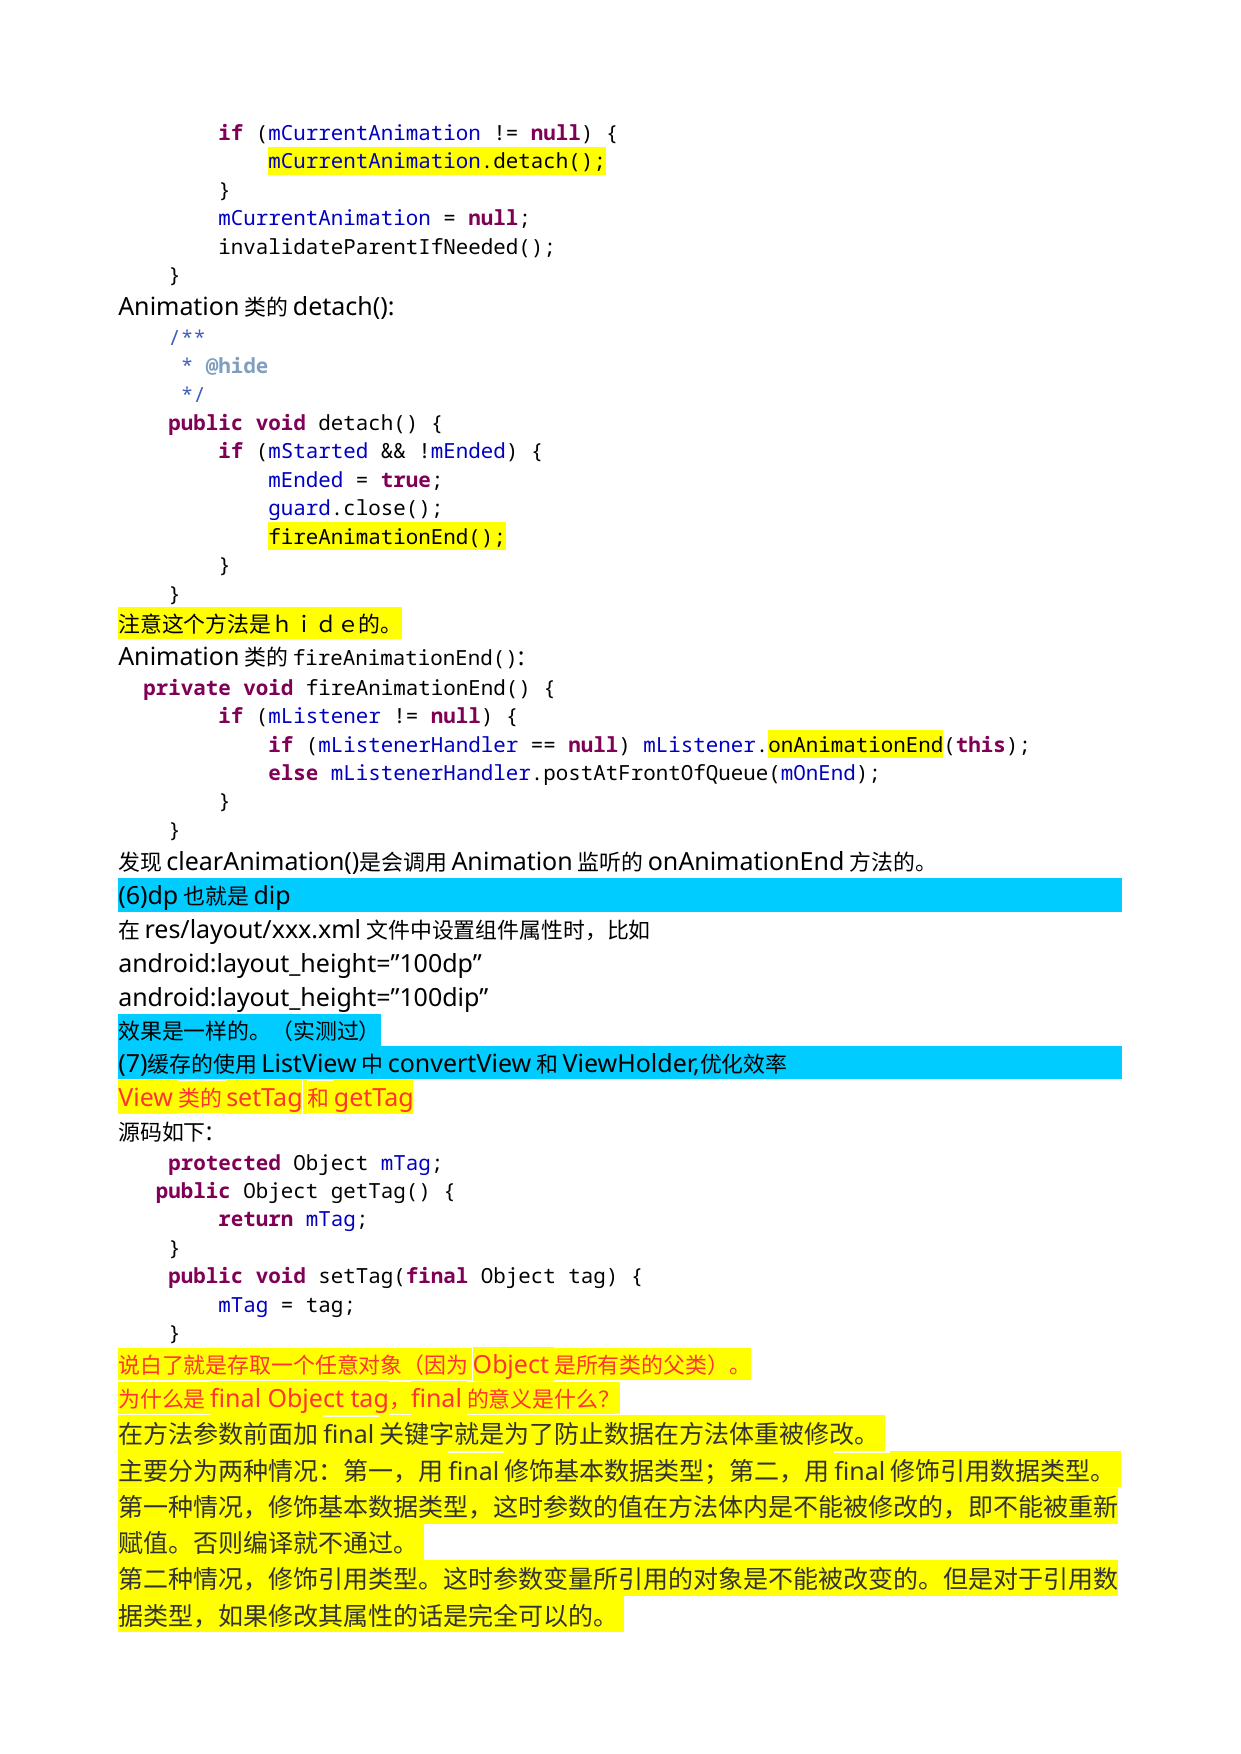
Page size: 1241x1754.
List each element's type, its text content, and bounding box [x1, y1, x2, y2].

text 为什么是final Object tag，final的意义是什么？ [118, 1381, 1122, 1415]
text 主要分为两种情况：第一，用final修饰基本数据类型；第二，用final修饰引用数据类型。 [118, 1451, 1122, 1487]
text } [118, 1318, 1122, 1347]
text 在res/layout/xxx.xml文件中设置组件属性时，比如 [118, 912, 1122, 946]
text private void fireAnimationEnd() { [118, 673, 1122, 701]
text invalidateParentIfNeeded(); [118, 232, 1122, 260]
text /** [118, 323, 1122, 351]
text else mListenerHandler.postAtFrontOfQueue(mOnEnd); [118, 758, 1122, 787]
text } [118, 260, 1122, 289]
text Animation类的detach(): [118, 289, 1122, 323]
text */ [118, 380, 1122, 408]
text if (mCurrentAnimation != null) { [118, 118, 1122, 147]
text 说白了就是存取一个任意对象（因为Object是所有类的父类）。 [118, 1347, 1122, 1381]
text 第一种情况，修饰基本数据类型，这时参数的值在方法体内是不能被修改的，即不能被重新赋值。否则编译就不通过。 [118, 1487, 1122, 1560]
text if (mListenerHandler == null) mListener.onAnimationEnd(this); [118, 730, 1122, 758]
text mEnded = true; [118, 465, 1122, 493]
text mTag = tag; [118, 1290, 1122, 1318]
text 注意这个方法是ｈｉｄｅ的。 [118, 607, 1122, 639]
text (7)缓存的使用ListView中convertView和ViewHolder,优化效率 [118, 1046, 1122, 1079]
text 效果是一样的。（实测过） [118, 1014, 1122, 1046]
text 发现clearAnimation()是会调用Animation监听的onAnimationEnd方法的。 [118, 843, 1122, 878]
text } [118, 1233, 1122, 1261]
text mCurrentAnimation = null; [118, 203, 1122, 232]
text fireAnimationEnd(); [118, 522, 1122, 550]
text mCurrentAnimation.detach(); [118, 147, 1122, 175]
text (6)dp也就是dip [118, 878, 1122, 912]
text } [118, 815, 1122, 843]
text public void detach() { [118, 408, 1122, 437]
text } [118, 550, 1122, 579]
text 第二种情况，修饰引用类型。这时参数变量所引用的对象是不能被改变的。但是对于引用数据类型，如果修改其属性的话是完全可以的。 [118, 1560, 1122, 1632]
text if (mStarted && !mEnded) { [118, 437, 1122, 465]
text } [118, 175, 1122, 203]
text return mTag; [118, 1204, 1122, 1233]
text Animation类的fireAnimationEnd(): [118, 639, 1122, 673]
text View类的setTag和getTag [118, 1079, 1122, 1114]
text } [118, 787, 1122, 815]
text protected Object mTag; [118, 1148, 1122, 1176]
text 在方法参数前面加final关键字就是为了防止数据在方法体重被修改。 [118, 1415, 1122, 1451]
text 源码如下: [118, 1114, 1122, 1148]
text public void setTag(final Object tag) { [118, 1261, 1122, 1290]
text } [118, 579, 1122, 607]
text android:layout_height=”100dp” [118, 946, 1122, 980]
text public Object getTag() { [118, 1176, 1122, 1204]
text * @hide [118, 351, 1122, 380]
text if (mListener != null) { [118, 701, 1122, 730]
text android:layout_height=”100dip” [118, 980, 1122, 1014]
text guard.close(); [118, 493, 1122, 522]
